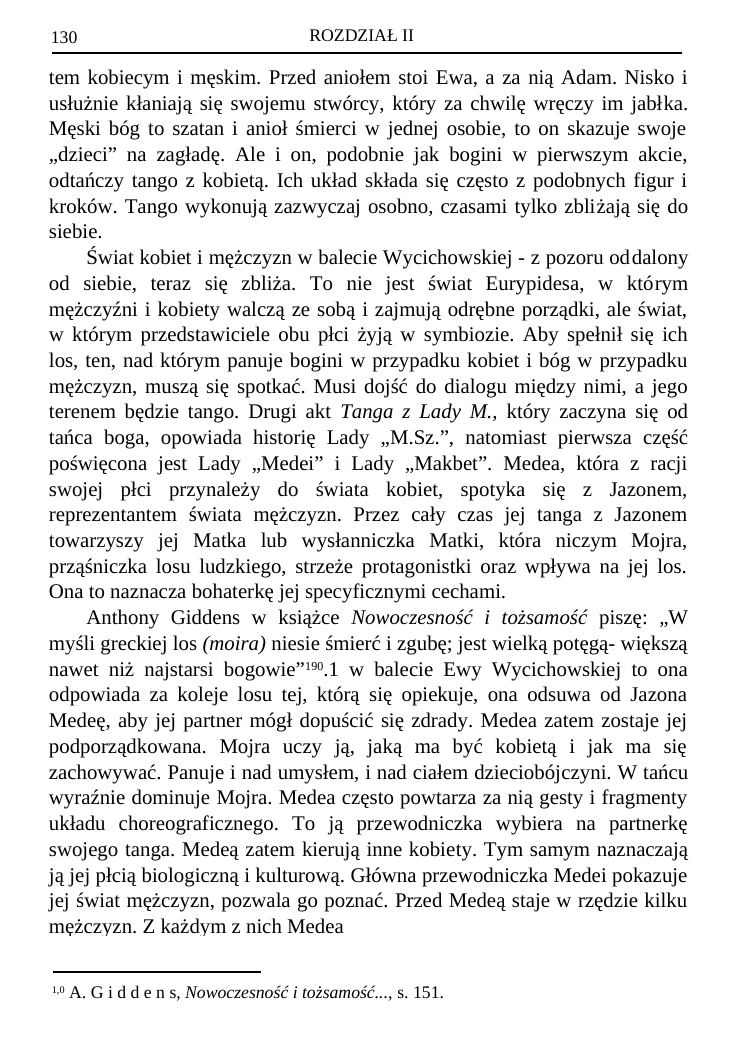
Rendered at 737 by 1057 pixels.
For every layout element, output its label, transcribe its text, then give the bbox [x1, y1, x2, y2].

text tem kobiecym i męskim. Przed aniołem stoi Ewa, a za nią Adam. Nisko i usłużnie kłaniają się swojemu stwórcy, który za chwilę wręczy im jabł­ka. Męski bóg to szatan i anioł śmierci w jednej osobie, to on skazuje swoje „dzieci” na zagładę. Ale i on, podobnie jak bogini w pierwszym akcie, odtańczy tango z kobietą. Ich układ składa się często z podobnych figur i kroków. Tango wykonują zazwyczaj osobno, czasami tylko zbli­żają się do siebie. [49, 65, 688, 243]
text 1,0 A. G i d d e n s, Nowoczesność i tożsamość..., s. 151. [52, 981, 474, 1002]
text ROZDZIAŁ II [309, 25, 424, 45]
text Świat kobiet i mężczyzn w balecie Wycichowskiej - z pozoru od­dalony od siebie, teraz się zbliża. To nie jest świat Eurypidesa, w któ­rym mężczyźni i kobiety walczą ze sobą i zajmują odrębne porządki, ale świat, w którym przedstawiciele obu płci żyją w symbiozie. Aby spełnił się ich los, ten, nad którym panuje bogini w przypadku kobiet i bóg w przypadku mężczyzn, muszą się spotkać. Musi dojść do dialogu między nimi, a jego terenem będzie tango. Drugi akt Tanga z Lady M., który zaczyna się od tańca boga, opowiada historię Lady „M.Sz.”, nato­miast pierwsza część poświęcona jest Lady „Medei” i Lady „Makbet”. Medea, która z racji swojej płci przynależy do świata kobiet, spotyka się z Jazonem, reprezentantem świata mężczyzn. Przez cały czas jej tanga z Jazonem towarzyszy jej Matka lub wysłanniczka Matki, która niczym Mojra, prząśniczka losu ludzkiego, strzeże protagonistki oraz wpływa na jej los. Ona to naznacza bohaterkę jej specyficznymi cechami. [49, 245, 688, 603]
text Anthony Giddens w książce Nowoczesność i tożsamość piszę: „W myśli greckiej los (moira) niesie śmierć i zgubę; jest wielką potęgą- większą nawet niż najstarsi bogowie”190.1 w balecie Ewy Wycichowskiej to ona odpowiada za koleje losu tej, którą się opiekuje, ona odsuwa od Jazona Medeę, aby jej partner mógł dopuścić się zdrady. Medea zatem zostaje jej podporządkowana. Mojra uczy ją, jaką ma być kobietą i jak ma się zachowywać. Panuje i nad umysłem, i nad ciałem dzieciobój­czyni. W tańcu wyraźnie dominuje Mojra. Medea często powtarza za nią gesty i fragmenty układu choreograficznego. To ją przewodniczka wybiera na partnerkę swojego tanga. Medeą zatem kierują inne kobie­ty. Tym samym naznaczają ją jej płcią biologiczną i kulturową. Główna przewodniczka Medei pokazuje jej świat mężczyzn, pozwala go poznać. Przed Medeą staje w rzędzie kilku mężczyzn. Z każdym z nich Medea [49, 605, 688, 935]
text 130 [51, 27, 84, 48]
